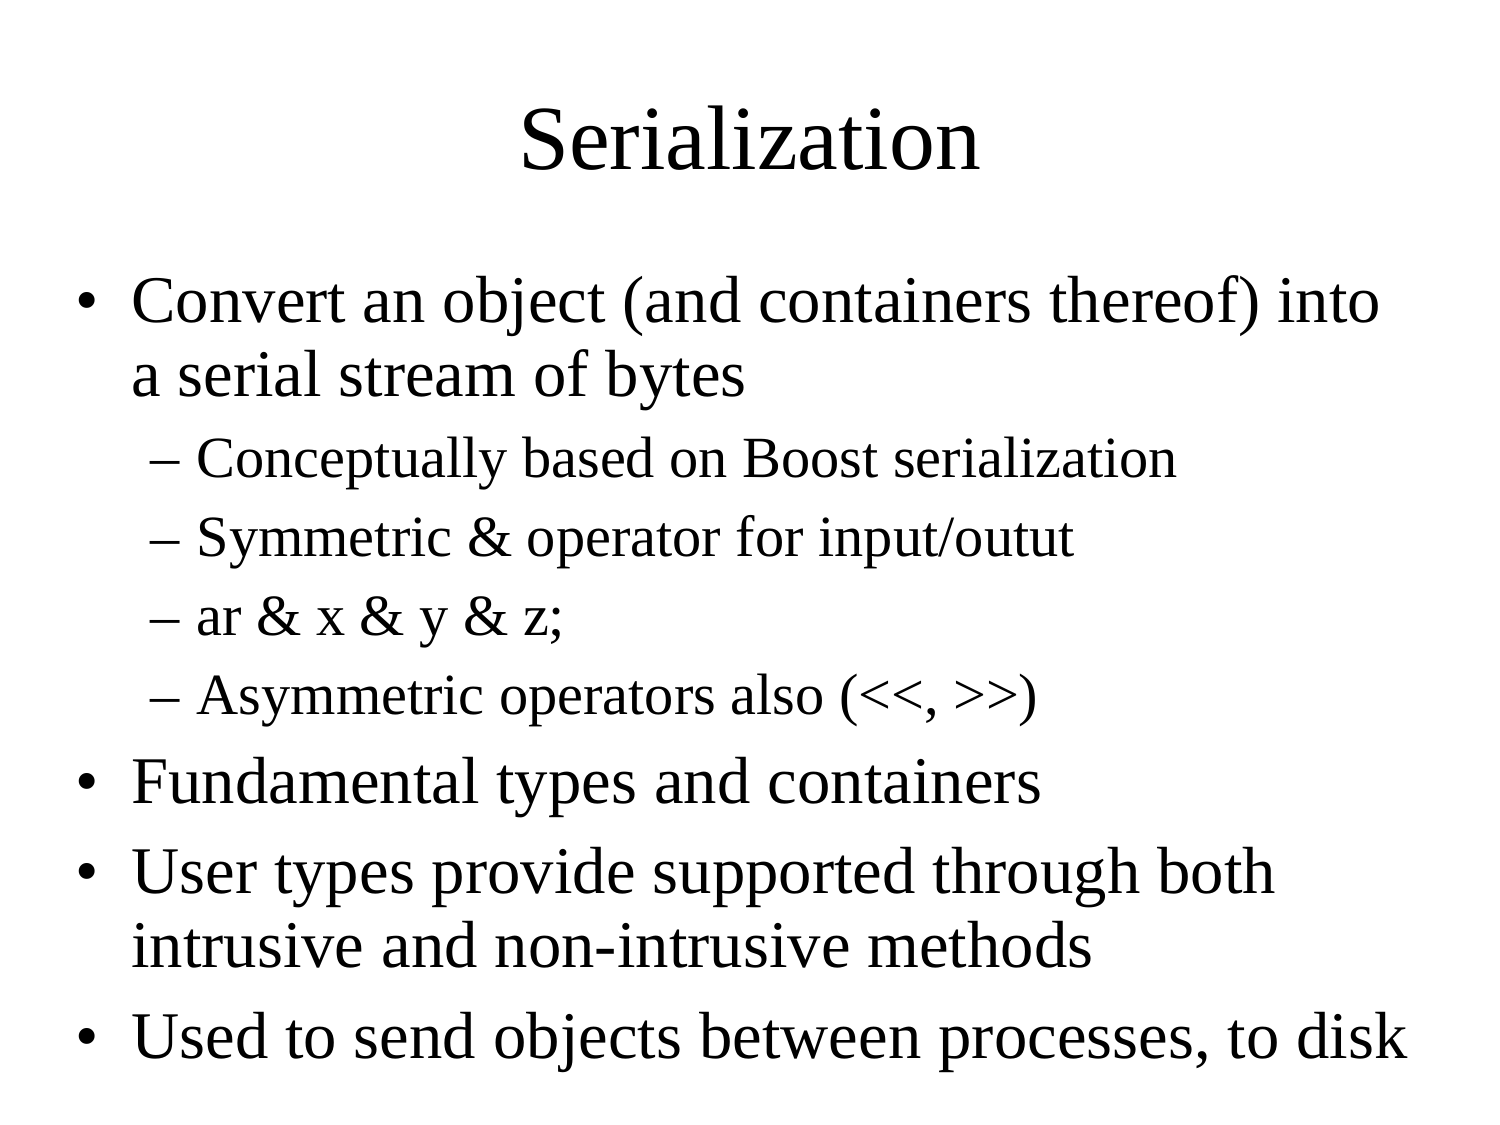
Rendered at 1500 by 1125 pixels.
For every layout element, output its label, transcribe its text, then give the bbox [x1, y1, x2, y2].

title Serialization [75, 21, 1426, 257]
list Convert an object (and containers thereof) into a serial stream of bytes Conceptually based on Boost serialization Symmetric & operator for input/outut ar & x & y & z; Asymmetric operators also (<<, >>) Fundamental types and containers User types provide supported through both intrusive and non-intrusive methods Used to send objects between processes, to disk [75, 262, 1426, 1074]
